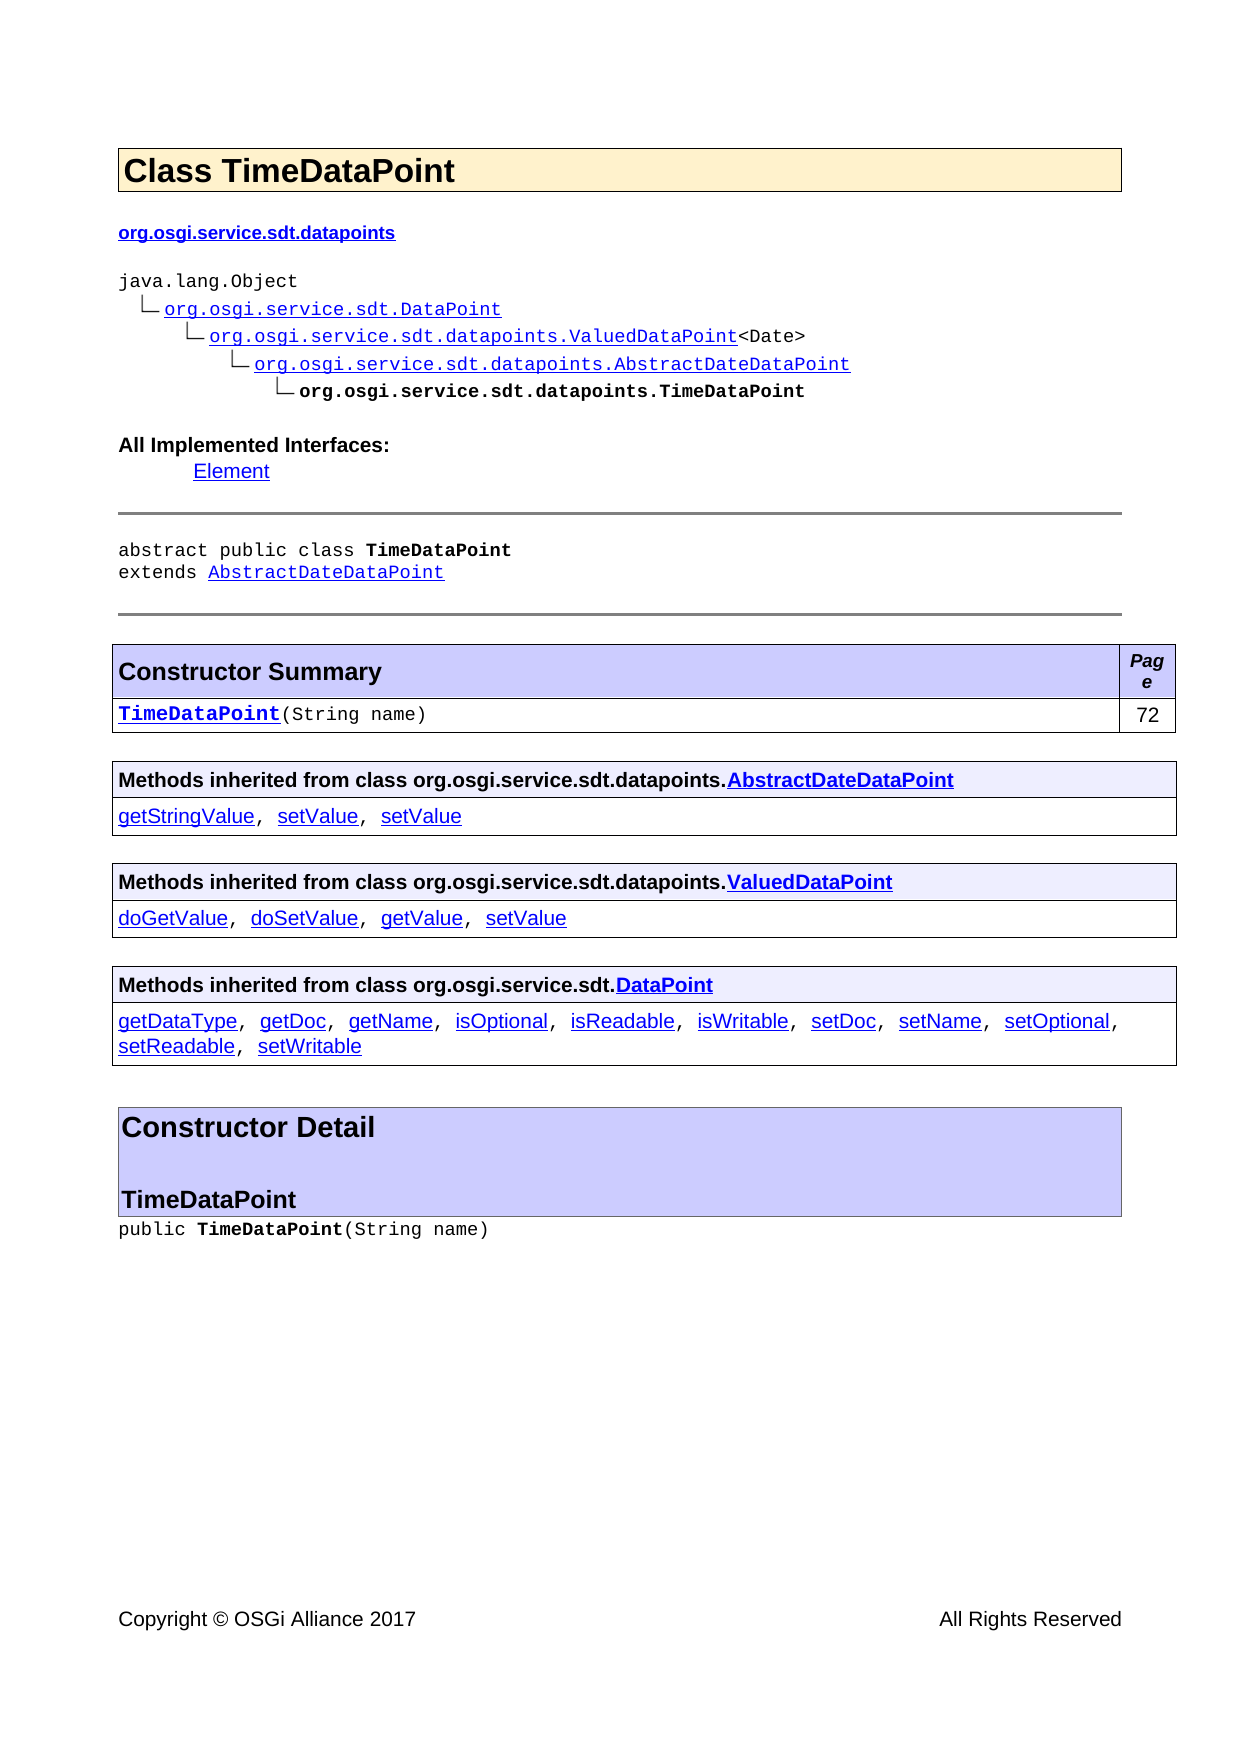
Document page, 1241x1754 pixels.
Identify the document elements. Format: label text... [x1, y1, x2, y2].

text Element [193, 459, 1122, 483]
text org.osgi.service.sdt.datapoints.TimeDataPoint [118, 376, 1122, 403]
text abstract public class TimeDataPoint [118, 541, 1122, 562]
subtitle TimeDataPoint [119, 1182, 1121, 1216]
table_cell doGetValue, doSetValue, getValue, setValue [113, 901, 1176, 937]
table_header Constructor Summary [113, 645, 1119, 697]
table_header Page [1120, 645, 1175, 697]
subtitle Class TimeDataPoint [119, 149, 1121, 191]
text extends AbstractDateDataPoint [118, 562, 1122, 584]
table_cell 72 [1120, 699, 1175, 732]
picture [275, 376, 299, 398]
picture [140, 293, 164, 316]
subtitle All Implemented Interfaces: [118, 433, 1122, 457]
table_cell getDataType, getDoc, getName, isOptional, isReadable, isWritable, setDoc, setName, setOptional, setReadable, setWritable [113, 1003, 1176, 1065]
table_cell TimeDataPoint(String name) [113, 699, 1119, 732]
text org.osgi.service.sdt.DataPoint [118, 293, 1122, 321]
picture [230, 348, 254, 371]
text org.osgi.service.sdt.datapoints [118, 221, 1122, 243]
text org.osgi.service.sdt.datapoints.AbstractDateDataPoint [118, 348, 1122, 376]
text org.osgi.service.sdt.datapoints.ValuedDataPoint<Date> [118, 321, 1122, 348]
text public TimeDataPoint(String name) [118, 1220, 1122, 1241]
picture [185, 321, 209, 343]
table_cell getStringValue, setValue, setValue [113, 798, 1176, 834]
table_header Methods inherited from class org.osgi.service.sdt.datapoints.ValuedDataPoint [113, 864, 1176, 899]
text java.lang.Object [118, 272, 1122, 293]
table_header Methods inherited from class org.osgi.service.sdt.datapoints.AbstractDateDataPoint [113, 762, 1176, 797]
subtitle Constructor Detail [119, 1108, 1121, 1144]
table_header Methods inherited from class org.osgi.service.sdt.DataPoint [113, 967, 1176, 1002]
